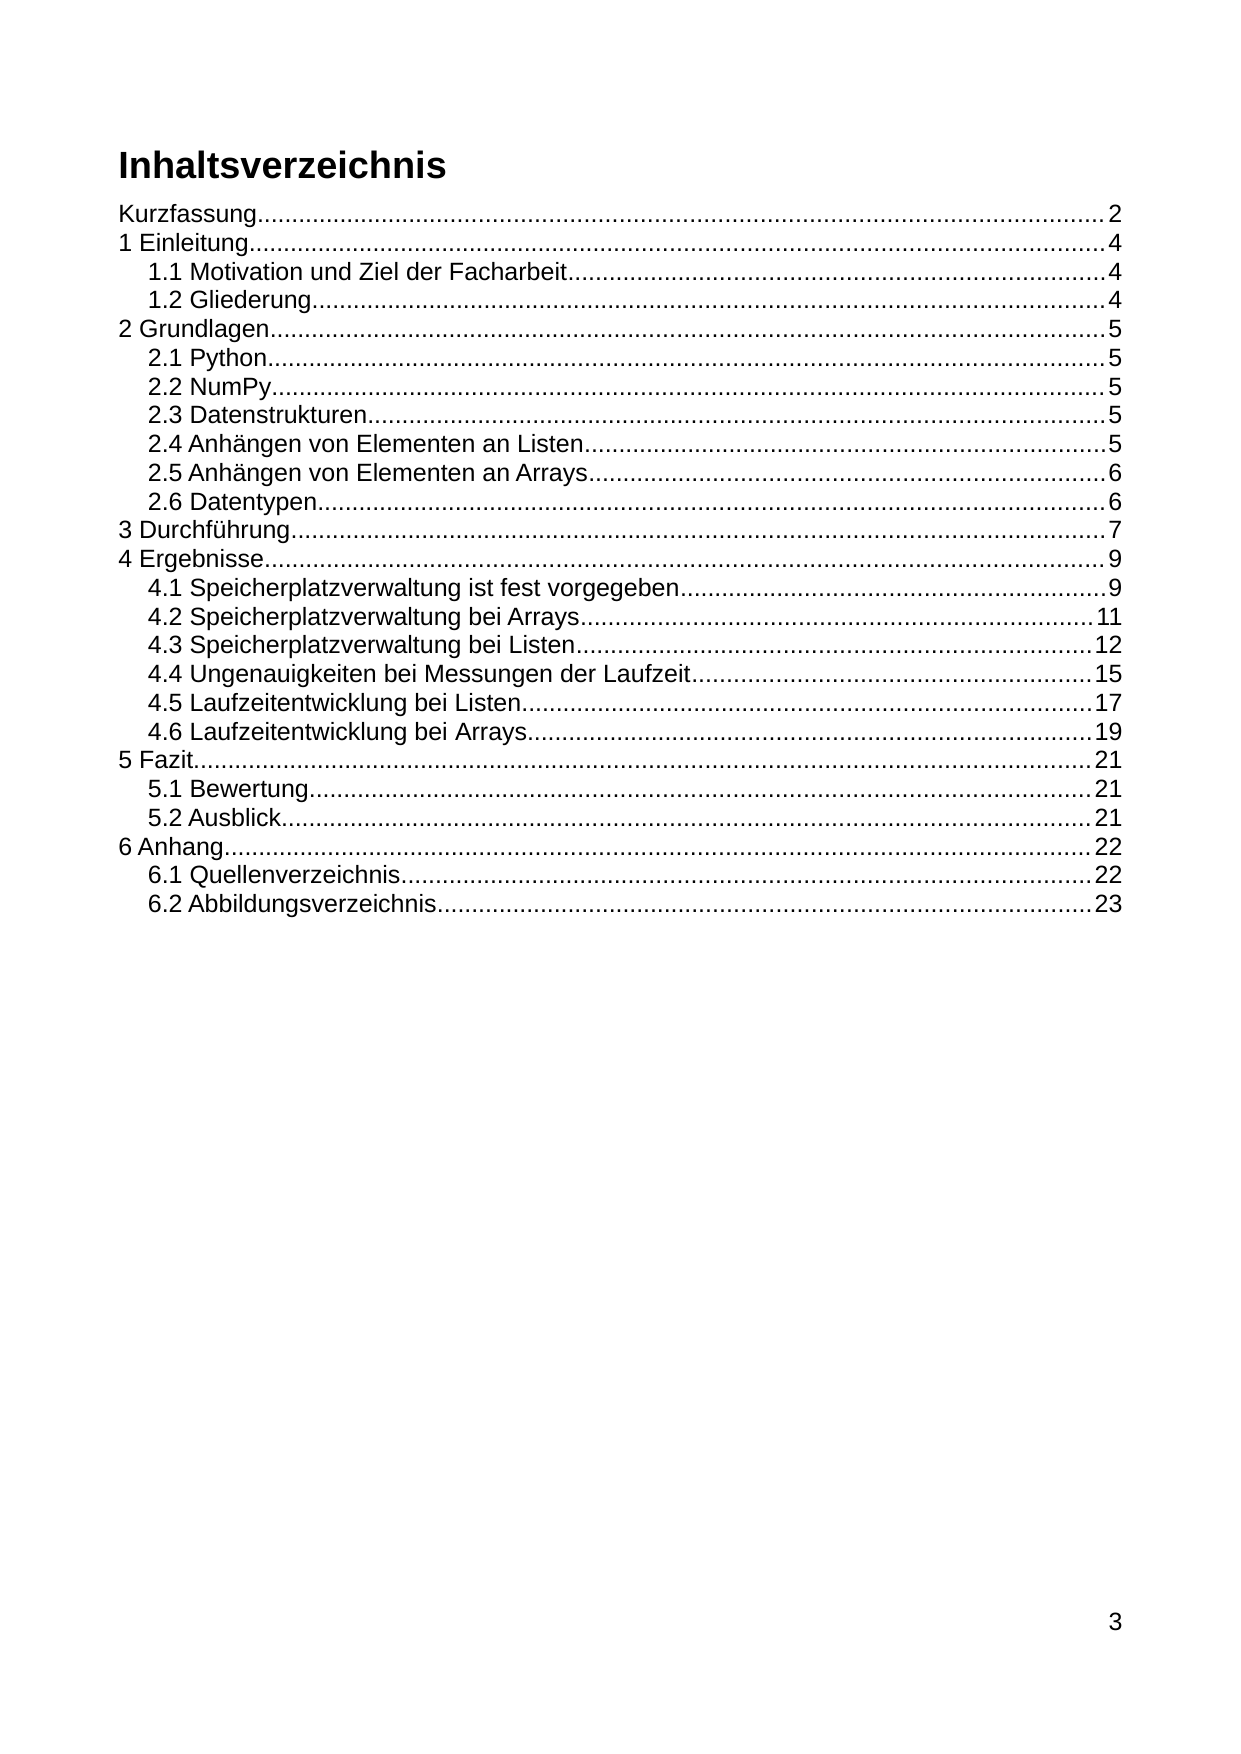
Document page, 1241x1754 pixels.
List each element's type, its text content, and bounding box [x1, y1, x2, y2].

text 5.1 Bewertung 21 [148, 774, 1122, 803]
text Kurzfassung 2 [118, 199, 1122, 228]
text 6.2 Abbildungsverzeichnis 23 [148, 889, 1122, 918]
text 2.3 Datenstrukturen 5 [148, 401, 1122, 429]
text 2.1 Python 5 [148, 343, 1122, 372]
text 4.3 Speicherplatzverwaltung bei Listen 12 [148, 631, 1122, 659]
subtitle Inhaltsverzeichnis [118, 143, 1122, 187]
text 4.1 Speicherplatzverwaltung ist fest vorgegeben 9 [148, 573, 1122, 602]
text 4.5 Laufzeitentwicklung bei Listen 17 [148, 688, 1122, 717]
text 2 Grundlagen 5 [118, 314, 1122, 343]
text 1 Einleitung 4 [118, 228, 1122, 257]
text 2.5 Anhängen von Elementen an Arrays 6 [148, 458, 1122, 487]
text 5 Fazit 21 [118, 746, 1122, 774]
text 1.2 Gliederung 4 [148, 286, 1122, 314]
text 6.1 Quellenverzeichnis 22 [148, 861, 1122, 889]
text 2.4 Anhängen von Elementen an Listen 5 [148, 429, 1122, 458]
text 1.1 Motivation und Ziel der Facharbeit 4 [148, 257, 1122, 286]
text 4 Ergebnisse 9 [118, 544, 1122, 573]
text 6 Anhang 22 [118, 832, 1122, 861]
text 5.2 Ausblick 21 [148, 803, 1122, 832]
text 4.4 Ungenauigkeiten bei Messungen der Laufzeit 15 [148, 659, 1122, 688]
text 2.2 NumPy 5 [148, 372, 1122, 401]
text 2.6 Datentypen 6 [148, 487, 1122, 516]
text 3 Durchführung 7 [118, 516, 1122, 544]
text 4.6 Laufzeitentwicklung bei Arrays 19 [148, 717, 1122, 746]
text 4.2 Speicherplatzverwaltung bei Arrays 11 [148, 602, 1122, 631]
